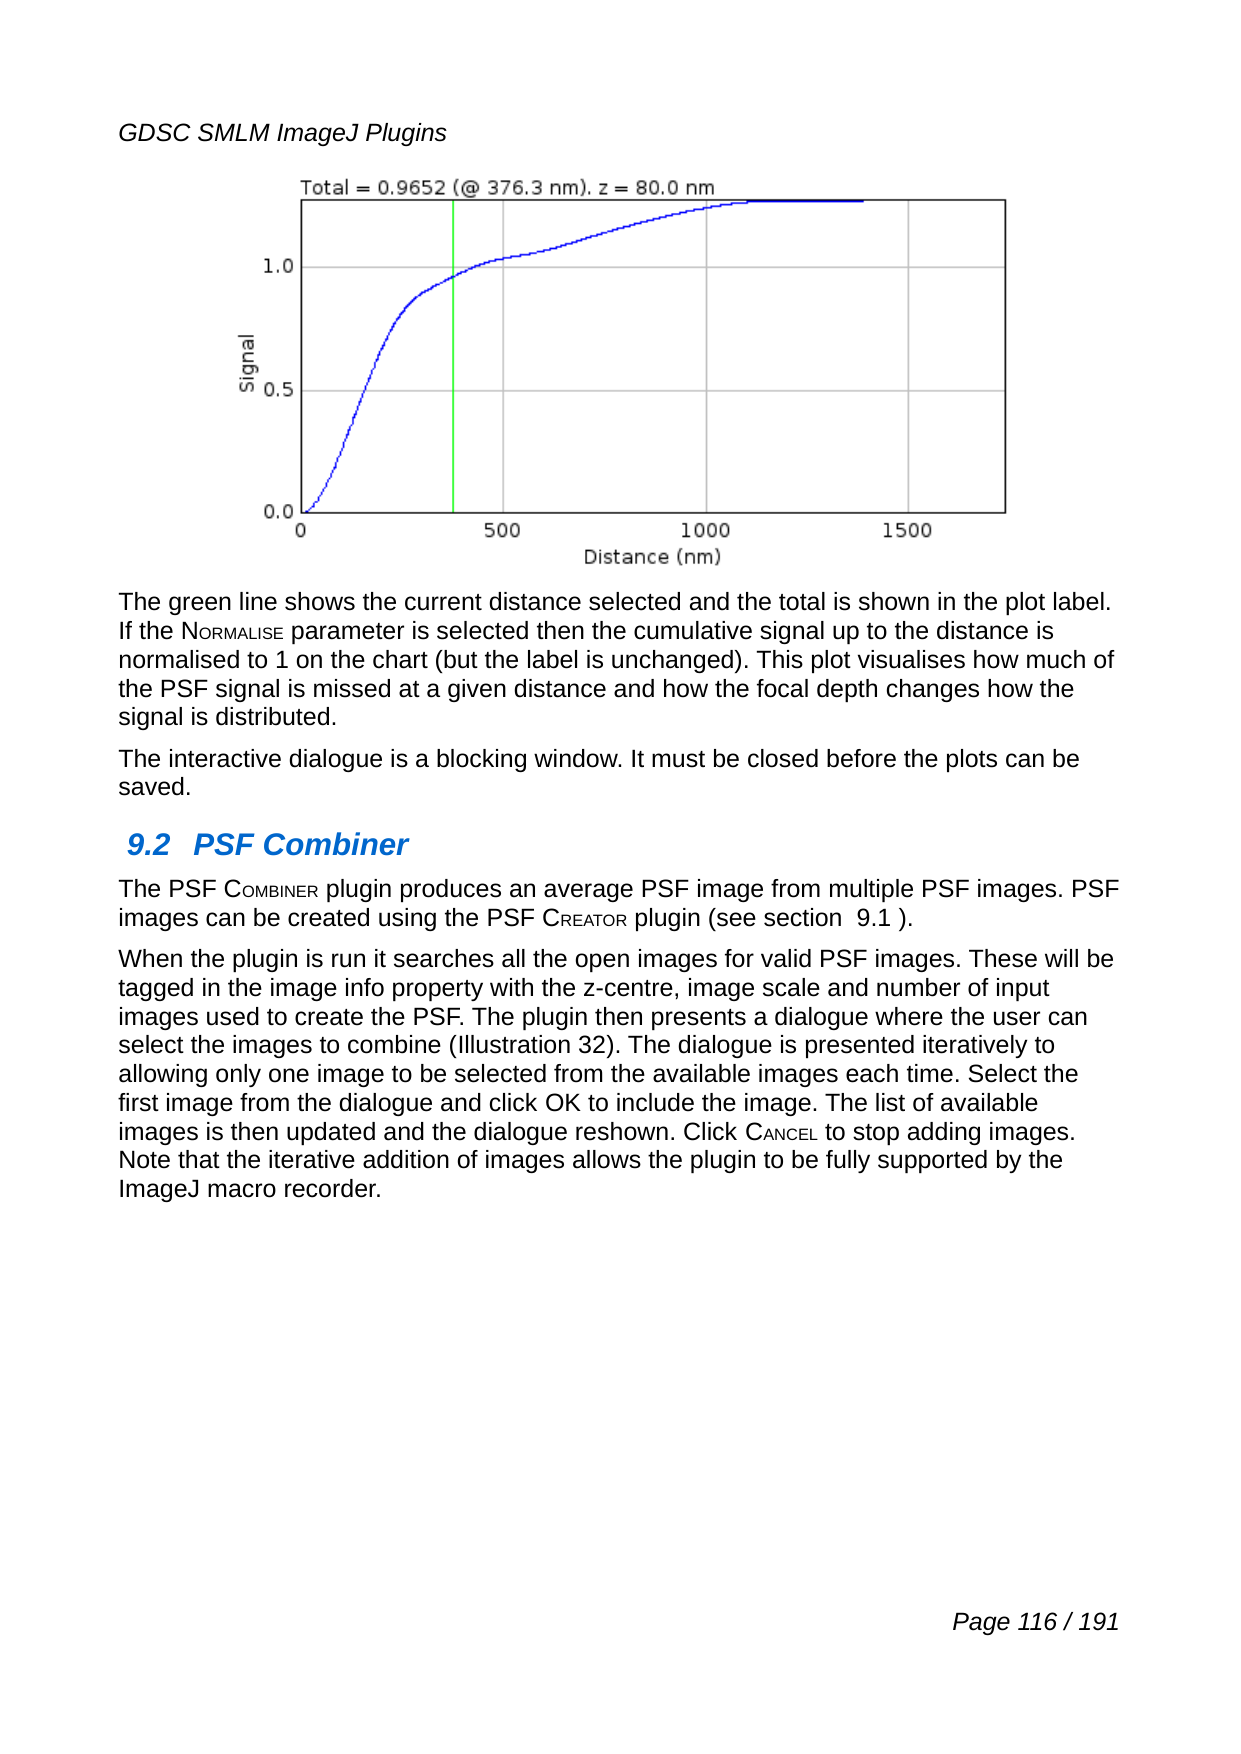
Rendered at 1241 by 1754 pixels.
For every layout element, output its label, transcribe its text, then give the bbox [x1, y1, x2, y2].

picture [207, 176, 1033, 575]
subtitle PSF Combiner [118, 826, 1122, 862]
text The PSF Combiner plugin produces an average PSF image from multiple PSF images. PSF images can be created using the PSF Creator plugin (see section 9.1). [118, 874, 1122, 932]
text The green line shows the current distance selected and the total is shown in the plot label. If the Normalise parameter is selected then the cumulative signal up to the distance is normalised to 1 on the chart (but the label is unchanged). This plot visualises how much of the PSF signal is missed at a given distance and how the focal depth changes how the signal is distributed. [118, 587, 1122, 731]
text The interactive dialogue is a blocking window. It must be closed before the plots can be saved. [118, 743, 1122, 801]
text When the plugin is run it searches all the open images for valid PSF images. These will be tagged in the image info property with the z-centre, image scale and number of input images used to create the PSF. The plugin then presents a dialogue where the user can select the images to combine (Illustration 32). The dialogue is presented iteratively to allowing only one image to be selected from the available images each time. Select the first image from the dialogue and click OK to include the image. The list of available images is then updated and the dialogue reshown. Click Cancel to stop adding images. Note that the iterative addition of images allows the plugin to be fully supported by the ImageJ macro recorder. [118, 944, 1122, 1203]
